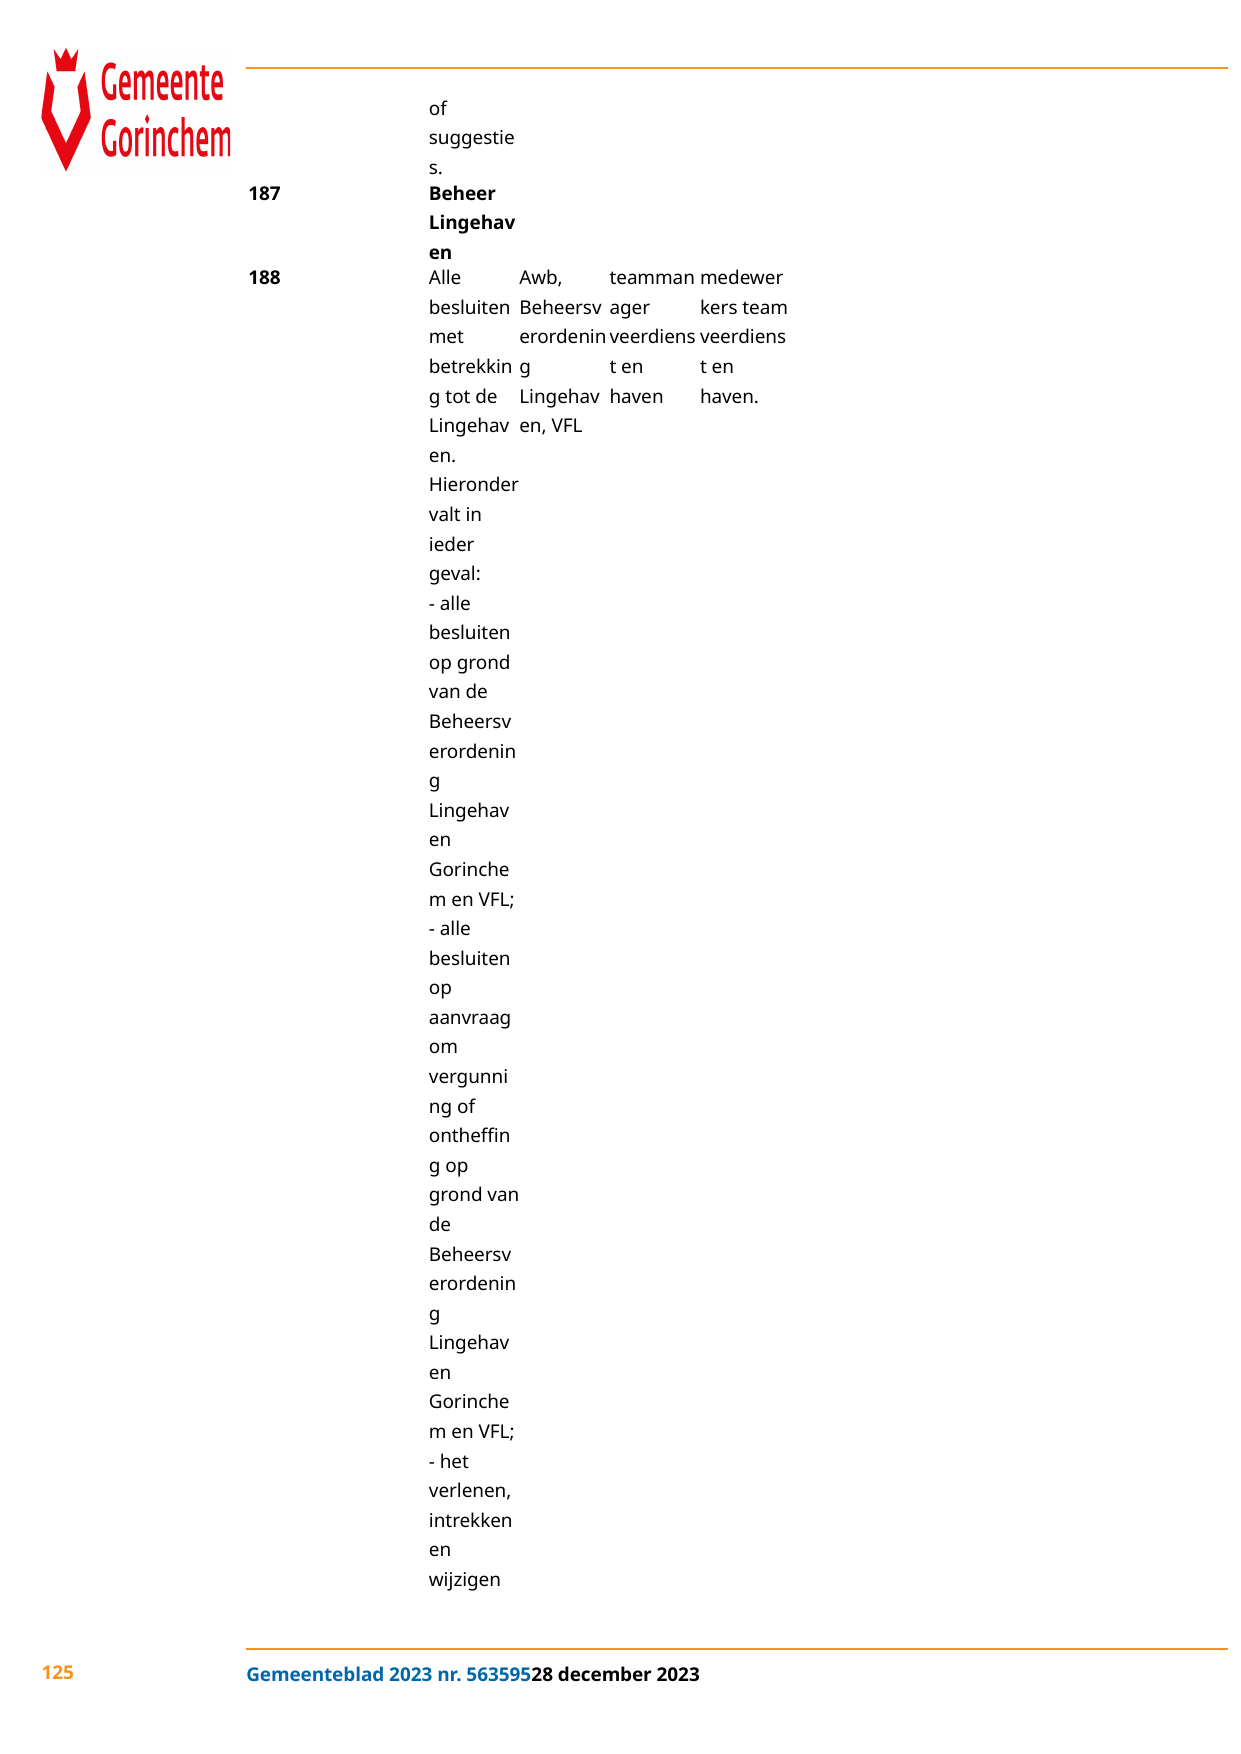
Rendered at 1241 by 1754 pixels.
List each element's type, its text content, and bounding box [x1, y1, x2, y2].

table_cell [790, 180, 881, 264]
table_cell [790, 95, 881, 180]
table_cell [1061, 95, 1152, 180]
table_cell [881, 265, 971, 1592]
table_cell 188 [248, 265, 338, 1592]
table_cell [338, 180, 429, 264]
table_cell 187 [248, 180, 338, 264]
table_cell [609, 180, 700, 264]
table_cell Beheer Lingehaven [429, 180, 519, 264]
table_cell [700, 95, 790, 180]
table_cell [790, 265, 881, 1592]
table_cell [971, 265, 1061, 1592]
table_cell [881, 95, 971, 180]
table_cell of suggesties. [429, 95, 519, 180]
table_cell [1061, 265, 1152, 1592]
table_cell Awb, Beheersverordening Lingehaven, VFL [519, 265, 609, 1592]
table_cell [971, 95, 1061, 180]
table_cell [609, 95, 700, 180]
table_cell [700, 180, 790, 264]
picture [41, 47, 231, 172]
table_cell [881, 180, 971, 264]
table_cell medewerkers team veerdienst en haven. [700, 265, 790, 1592]
table_cell Alle besluiten met betrekking tot de Lingehaven. Hieronder valt in ieder geval: - alle besluiten op grond van de Beheersverordening Lingehaven Gorinchem en VFL; - alle besluiten op aanvraag om vergunning of ontheffing op grond van de Beheersverordening Lingehaven Gorinchem en VFL; - het verlenen, intrekken en wijzigen [429, 265, 519, 1592]
table_cell [338, 265, 429, 1592]
table_cell teammanager veerdienst en haven [609, 265, 700, 1592]
table_cell [1061, 180, 1152, 264]
table_cell [519, 95, 609, 180]
table_cell [338, 95, 429, 180]
table_cell [971, 180, 1061, 264]
table_cell [519, 180, 609, 264]
table_cell [248, 95, 338, 180]
